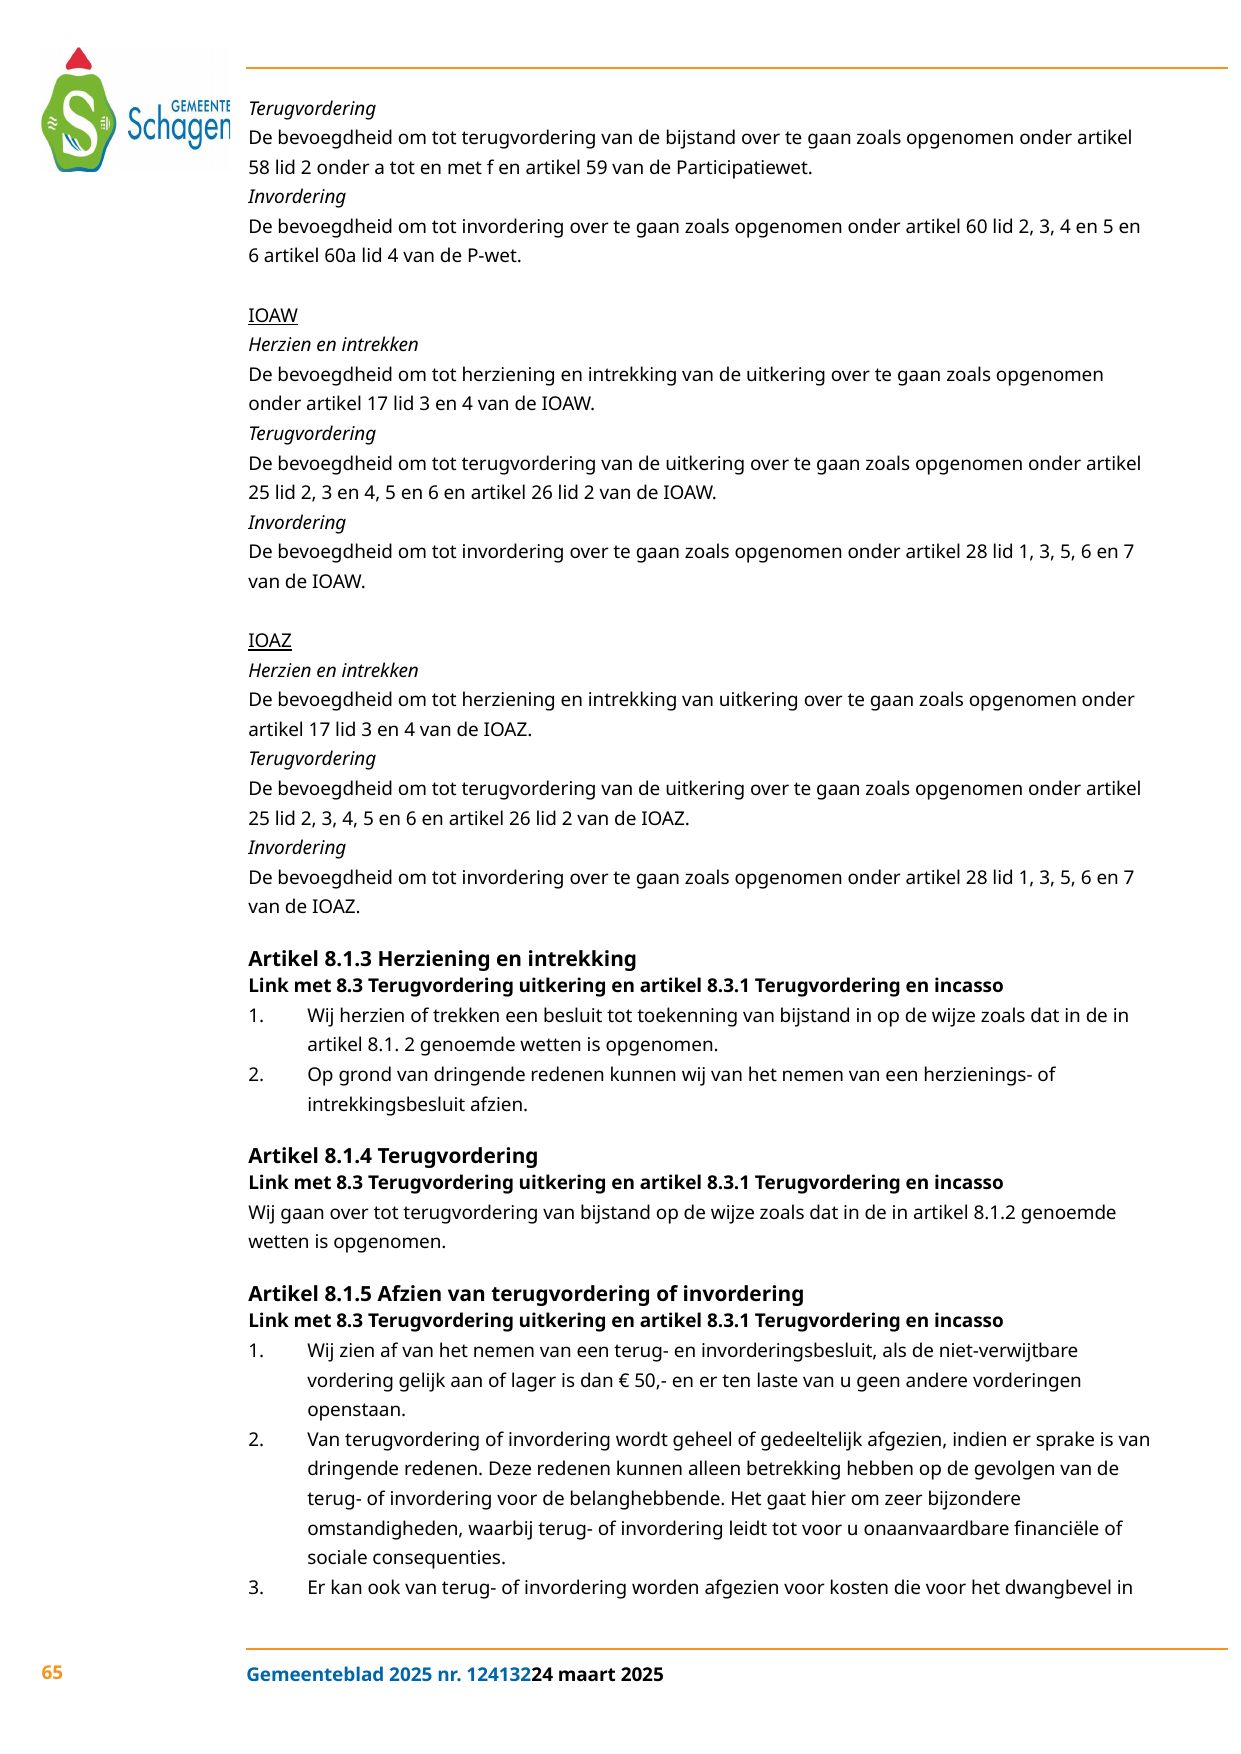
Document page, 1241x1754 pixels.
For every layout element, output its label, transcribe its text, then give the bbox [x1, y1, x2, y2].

text De bevoegdheid om tot invordering over te gaan zoals opgenomen onder artikel 28 lid 1, 3, 5, 6 en 7 van de IOAW. [248, 538, 1152, 594]
text Link met 8.3 Terugvordering uitkering en artikel 8.3.1 Terugvordering en incasso [248, 1169, 1152, 1195]
text Invordering [248, 834, 1152, 860]
list Van terugvordering of invordering wordt geheel of gedeeltelijk afgezien, indien er sprake is van dringende redenen. Deze redenen kunnen alleen betrekking hebben op de gevolgen van de terug- of invordering voor de belanghebbende. Het gaat hier om zeer bijzondere omstandigheden, waarbij terug- of invordering leidt tot voor u onaanvaardbare financiële of sociale consequenties. [248, 1426, 1152, 1570]
text De bevoegdheid om tot terugvordering van de uitkering over te gaan zoals opgenomen onder artikel 25 lid 2, 3, 4, 5 en 6 en artikel 26 lid 2 van de IOAZ. [248, 775, 1152, 831]
list Op grond van dringende redenen kunnen wij van het nemen van een herzienings- of intrekkingsbesluit afzien. [248, 1061, 1152, 1116]
text Invordering [248, 183, 1152, 209]
text Invordering [248, 509, 1152, 535]
text De bevoegdheid om tot terugvordering van de uitkering over te gaan zoals opgenomen onder artikel 25 lid 2, 3 en 4, 5 en 6 en artikel 26 lid 2 van de IOAW. [248, 450, 1152, 505]
text De bevoegdheid om tot herziening en intrekking van uitkering over te gaan zoals opgenomen onder artikel 17 lid 3 en 4 van de IOAZ. [248, 686, 1152, 742]
text Herzien en intrekken [248, 331, 1152, 357]
text Terugvordering [248, 95, 1152, 121]
text Terugvordering [248, 420, 1152, 446]
text De bevoegdheid om tot terugvordering van de bijstand over te gaan zoals opgenomen onder artikel 58 lid 2 onder a tot en met f en artikel 59 van de Participatiewet. [248, 124, 1152, 180]
list Er kan ook van terug- of invordering worden afgezien voor kosten die voor het dwangbevel in [248, 1574, 1152, 1599]
text De bevoegdheid om tot invordering over te gaan zoals opgenomen onder artikel 60 lid 2, 3, 4 en 5 en 6 artikel 60a lid 4 van de P-wet. [248, 213, 1152, 268]
text De bevoegdheid om tot herziening en intrekking van de uitkering over te gaan zoals opgenomen onder artikel 17 lid 3 en 4 van de IOAW. [248, 361, 1152, 416]
text Link met 8.3 Terugvordering uitkering en artikel 8.3.1 Terugvordering en incasso [248, 1308, 1152, 1333]
text Herzien en intrekken [248, 657, 1152, 683]
text IOAZ [248, 627, 1152, 653]
picture [41, 47, 231, 172]
text Artikel 8.1.3 Herziening en intrekking [248, 944, 1152, 972]
text IOAW [248, 302, 1152, 328]
text Artikel 8.1.4 Terugvordering [248, 1141, 1152, 1169]
list Wij zien af van het nemen van een terug- en invorderingsbesluit, als de niet-verwijtbare vordering gelijk aan of lager is dan € 50,- en er ten laste van u geen andere vorderingen openstaan. [248, 1337, 1152, 1422]
text Wij gaan over tot terugvordering van bijstand op de wijze zoals dat in de in artikel 8.1.2 genoemde wetten is opgenomen. [248, 1199, 1152, 1254]
text Terugvordering [248, 746, 1152, 771]
text Artikel 8.1.5 Afzien van terugvordering of invordering [248, 1279, 1152, 1308]
list Wij herzien of trekken een besluit tot toekenning van bijstand in op de wijze zoals dat in de in artikel 8.1. 2 genoemde wetten is opgenomen. [248, 1002, 1152, 1057]
text Link met 8.3 Terugvordering uitkering en artikel 8.3.1 Terugvordering en incasso [248, 972, 1152, 998]
text De bevoegdheid om tot invordering over te gaan zoals opgenomen onder artikel 28 lid 1, 3, 5, 6 en 7 van de IOAZ. [248, 864, 1152, 919]
